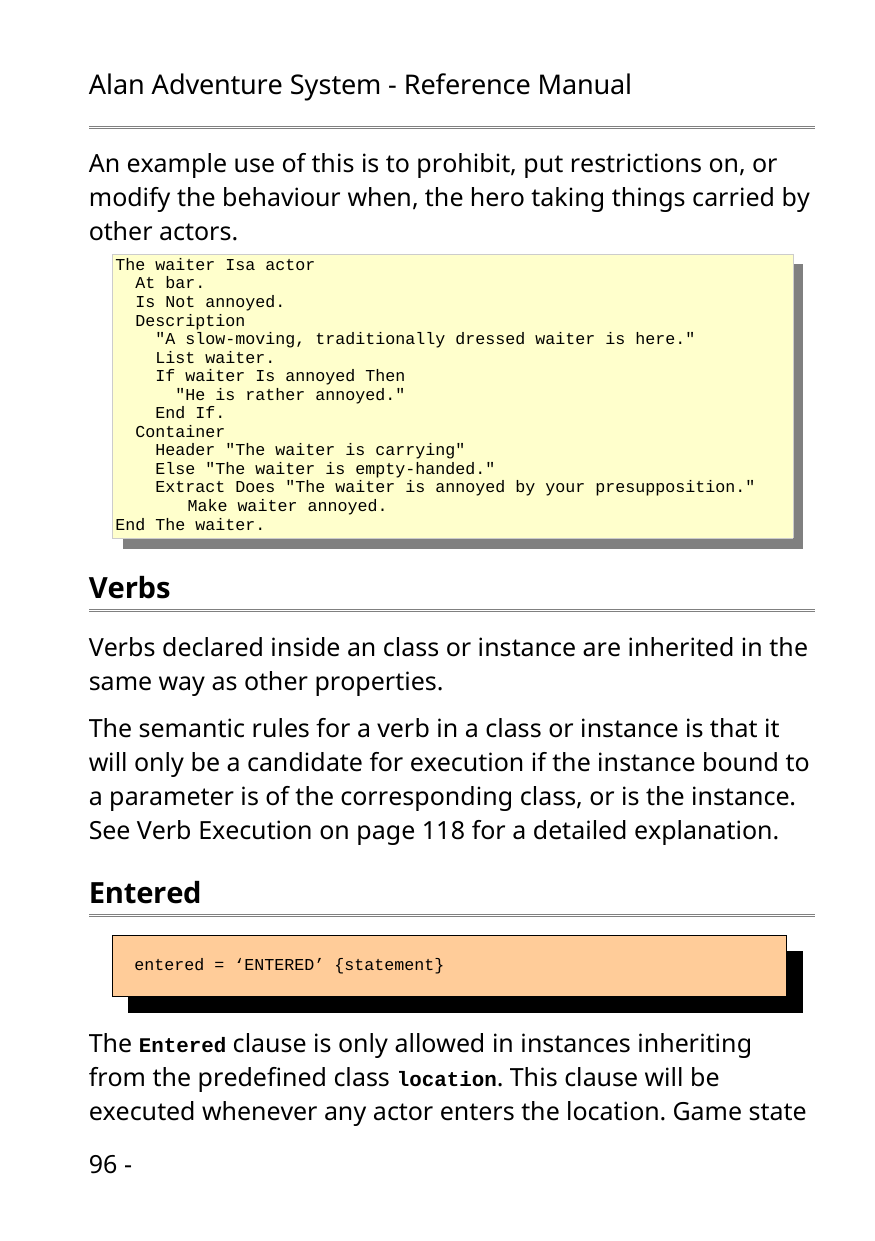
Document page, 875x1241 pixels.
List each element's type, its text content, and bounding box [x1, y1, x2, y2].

text At bar. [113, 272, 793, 291]
text The semantic rules for a verb in a class or instance is that it will only be a candidate for execution if the instance bound to a parameter is of the corresponding class, or is the instance. See Verb Execution on page 91 for a detailed explanation. [88, 711, 815, 847]
text End The waiter. [113, 513, 793, 538]
text Description [113, 309, 793, 328]
subtitle Verbs [88, 567, 815, 611]
text "A slow-moving, traditionally dressed waiter is here." [113, 328, 793, 347]
text Verbs declared inside an class or instance are inherited in the same way as other properties. [88, 630, 815, 698]
text Make waiter annoyed. [113, 495, 793, 513]
subtitle Entered [88, 872, 815, 916]
text If waiter Is annoyed Then [113, 365, 793, 384]
text Container [113, 421, 793, 439]
text Extract Does "The waiter is annoyed by your presupposition." [113, 476, 793, 495]
text Else "The waiter is empty-handed." [113, 458, 793, 476]
text List waiter. [113, 347, 793, 365]
text entered = ‘ENTERED’ {statement} [113, 936, 786, 996]
text The Entered clause is only allowed in instances inheriting from the predefined class location. This clause will be executed whenever any actor enters the location. Game state [88, 1026, 815, 1128]
text The waiter Isa actor [113, 255, 793, 272]
text Header "The waiter is carrying" [113, 439, 793, 458]
text Is Not annoyed. [113, 291, 793, 309]
text An example use of this is to prohibit, put restrictions on, or modify the behaviour when, the hero taking things carried by other actors. [88, 146, 815, 247]
text End If. [113, 402, 793, 421]
text "He is rather annoyed." [113, 384, 793, 402]
